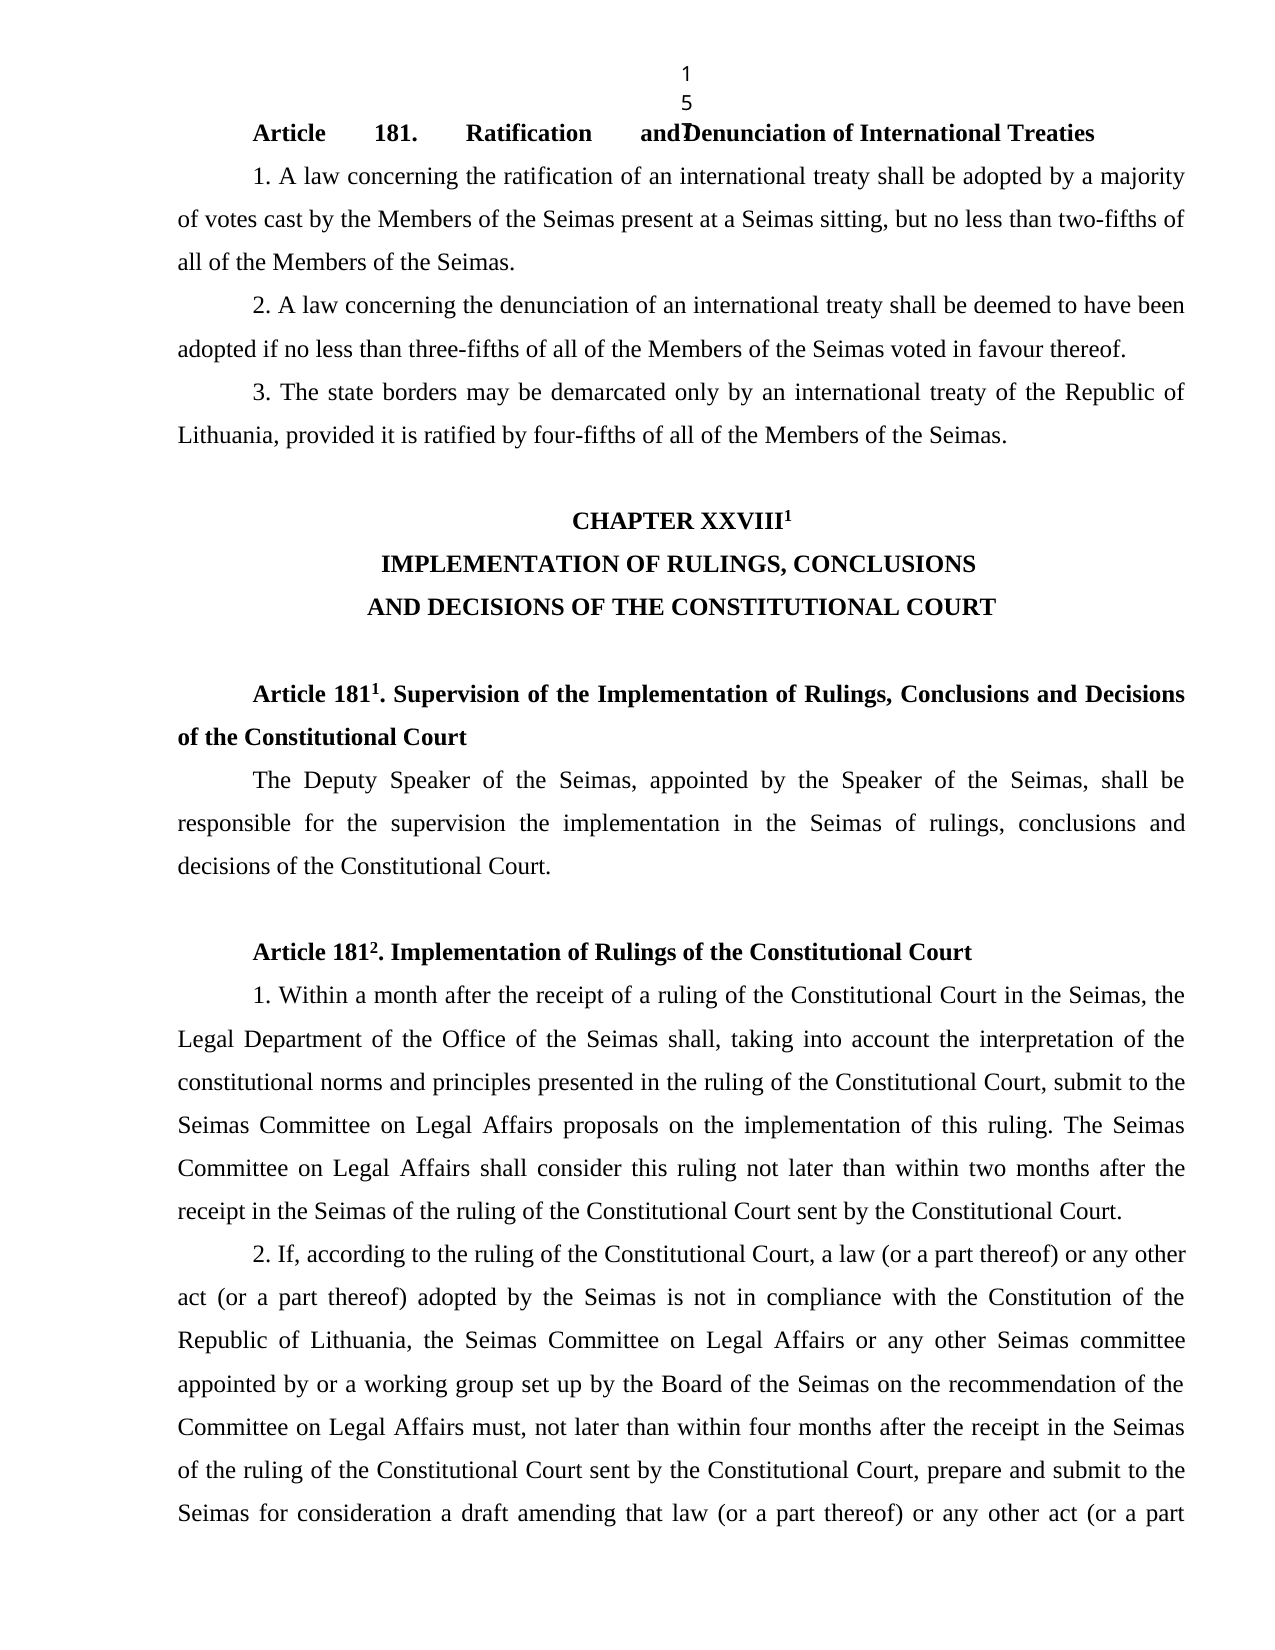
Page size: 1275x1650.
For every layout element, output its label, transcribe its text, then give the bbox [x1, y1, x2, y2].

text Article 181. Ratification and Denunciation of International Treaties [177, 118, 1186, 147]
text IMPLEMENTATION OF RULINGS, CONCLUSIONS [177, 549, 1186, 578]
text Article 1811. Supervision of the Implementation of Rulings, Conclusions and Decisions of the Constitutional Court [177, 679, 1186, 751]
text 2. If, according to the ruling of the Constitutional Court, a law (or a part thereof) or any other act (or a part thereof) adopted by the Seimas is not in compliance with the Constitution of the Republic of Lithuania, the Seimas Committee on Legal Affairs or any other Seimas committee appointed by or a working group set up by the Board of the Seimas on the recommendation of the Committee on Legal Affairs must, not later than within four months after the receipt in the Seimas of the ruling of the Constitutional Court sent by the Constitutional Court, prepare and submit to the Seimas for consideration a draft amending that law (or a part thereof) or any other act (or a part [177, 1239, 1186, 1527]
text 1. A law concerning the ratification of an international treaty shall be adopted by a majority of votes cast by the Members of the Seimas present at a Seimas sitting, but no less than two-fifths of all of the Members of the Seimas. [177, 161, 1186, 276]
text Article 1812. Implementation of Rulings of the Constitutional Court [177, 937, 1186, 966]
text 2. A law concerning the denunciation of an international treaty shall be deemed to have been adopted if no less than three-fifths of all of the Members of the Seimas voted in favour thereof. [177, 291, 1186, 362]
text 3. The state borders may be demarcated only by an international treaty of the Republic of Lithuania, provided it is ratified by four-fifths of all of the Members of the Seimas. [177, 377, 1186, 449]
text The Deputy Speaker of the Seimas, appointed by the Speaker of the Seimas, shall be responsible for the supervision the implementation in the Seimas of rulings, conclusions and decisions of the Constitutional Court. [177, 765, 1186, 880]
text 1. Within a month after the receipt of a ruling of the Constitutional Court in the Seimas, the Legal Department of the Office of the Seimas shall, taking into account the interpretation of the constitutional norms and principles presented in the ruling of the Constitutional Court, submit to the Seimas Committee on Legal Affairs proposals on the implementation of this ruling. The Seimas Committee on Legal Affairs shall consider this ruling not later than within two months after the receipt in the Seimas of the ruling of the Constitutional Court sent by the Constitutional Court. [177, 981, 1186, 1225]
text AND DECISIONS OF THE CONSTITUTIONAL COURT [177, 592, 1186, 621]
text Chapter XXVIII1 [177, 506, 1186, 535]
